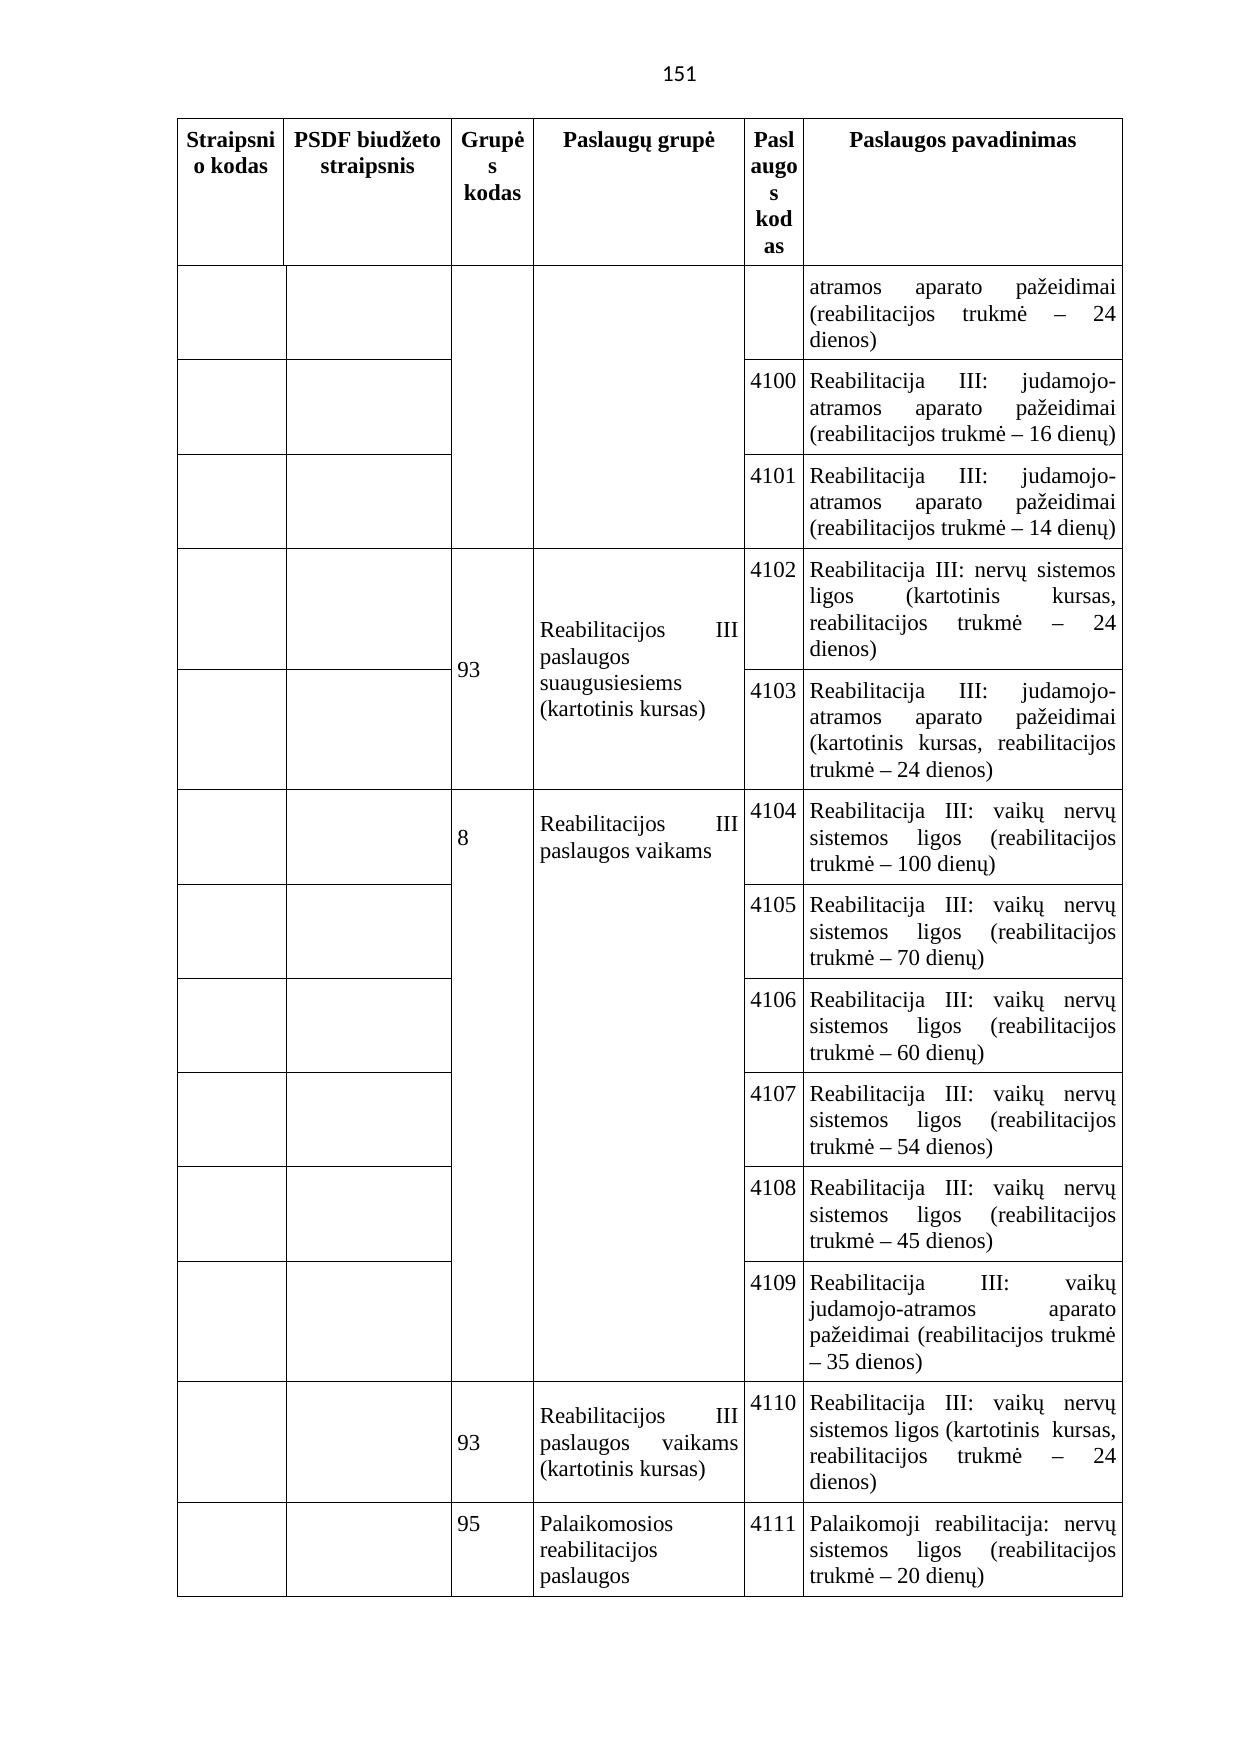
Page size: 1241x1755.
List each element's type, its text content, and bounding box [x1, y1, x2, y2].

table_cell [452, 1166, 533, 1261]
table_cell [287, 979, 451, 1072]
table_cell 4100 [745, 360, 803, 454]
table_cell [745, 266, 803, 359]
table_cell Reabilitacija III: vaikų nervų sistemos ligos (reabilitacijos trukmė – 54 dienos) [804, 1073, 1122, 1166]
table_cell Reabilitacijos III paslaugos vaikams (kartotinis kursas) [534, 1382, 744, 1502]
table_cell Reabilitacija III: vaikų nervų sistemos ligos (reabilitacijos trukmė – 45 dienos) [804, 1167, 1122, 1261]
table_cell [287, 1382, 451, 1502]
table_cell [178, 1382, 286, 1502]
table_cell 4103 [745, 670, 803, 789]
table_header Paslaugos pavadinimas [804, 119, 1122, 265]
table_cell Reabilitacija III: vaikų nervų sistemos ligos (reabilitacijos trukmė – 70 dienų) [804, 885, 1122, 978]
table_cell Reabilitacijos III paslaugos vaikams [534, 790, 744, 883]
table_cell [452, 359, 533, 454]
table_cell [287, 1073, 451, 1166]
table_cell [534, 266, 744, 359]
table_cell 4101 [745, 455, 803, 548]
table_cell [178, 1262, 286, 1381]
table_cell [287, 360, 451, 454]
table_cell [534, 359, 744, 454]
table_cell [178, 1073, 286, 1166]
table_cell Reabilitacija III: vaikų judamojo-atramos aparato pažeidimai (reabilitacijos trukmė – 35 dienos) [804, 1262, 1122, 1381]
table_cell Reabilitacija III: judamojo-atramos aparato pažeidimai (kartotinis kursas, reabilitacijos trukmė – 24 dienos) [804, 670, 1122, 789]
table_cell Palaikomoji reabilitacija: nervų sistemos ligos (reabilitacijos trukmė – 20 dienų) [804, 1503, 1122, 1596]
table_cell [287, 1167, 451, 1261]
table_cell Reabilitacija III: judamojo-atramos aparato pažeidimai (reabilitacijos trukmė – 14 dienų) [804, 455, 1122, 548]
table_cell 8 [452, 790, 533, 883]
table_cell [178, 790, 286, 883]
table_cell [178, 670, 286, 789]
table_cell 4105 [745, 885, 803, 978]
table_cell 4106 [745, 979, 803, 1072]
table_cell 93 [452, 1382, 533, 1502]
table_cell [287, 549, 451, 668]
table_cell [534, 454, 744, 548]
table_cell [178, 455, 286, 548]
table_cell [287, 1503, 451, 1596]
table_cell Palaikomosios reabilitacijos paslaugos [534, 1503, 744, 1596]
table_cell [287, 885, 451, 978]
table_cell [178, 885, 286, 978]
table_cell [178, 979, 286, 1072]
table_cell [178, 549, 286, 668]
table_cell Reabilitacija III: vaikų nervų sistemos ligos (reabilitacijos trukmė – 100 dienų) [804, 790, 1122, 883]
table_cell [287, 1262, 451, 1381]
table_header Straipsnio kodas [178, 119, 283, 265]
table_cell [178, 360, 286, 454]
table_cell 4102 [745, 549, 803, 668]
table_cell [287, 670, 451, 789]
table_cell 95 [452, 1503, 533, 1596]
table_cell [178, 1167, 286, 1261]
table_cell [287, 266, 451, 359]
table_cell 4111 [745, 1503, 803, 1596]
table_header Paslaugų grupė [534, 119, 744, 265]
table_cell [452, 1072, 533, 1166]
table_cell [287, 455, 451, 548]
table_cell 93 [452, 549, 533, 789]
table_cell [452, 978, 533, 1072]
table_cell 4109 [745, 1262, 803, 1381]
table_header Paslaugos kodas [745, 119, 803, 265]
table_cell Reabilitacija III: vaikų nervų sistemos ligos (reabilitacijos trukmė – 60 dienų) [804, 979, 1122, 1072]
table_cell [178, 266, 286, 359]
table_cell 4104 [745, 790, 803, 883]
table_cell Reabilitacija III: nervų sistemos ligos (kartotinis kursas, reabilitacijos trukmė – 24 dienos) [804, 549, 1122, 668]
table_cell Reabilitacija III: judamojo-atramos aparato pažeidimai (reabilitacijos trukmė – 16 dienų) [804, 360, 1122, 454]
table_cell [534, 1166, 744, 1261]
table_cell [452, 266, 533, 359]
table_cell atramos aparato pažeidimai (reabilitacijos trukmė – 24 dienos) [804, 266, 1122, 359]
table_cell [452, 454, 533, 548]
table_cell 4108 [745, 1167, 803, 1261]
table_cell [534, 1261, 744, 1381]
table_cell Reabilitacija III: vaikų nervų sistemos ligos (kartotinis kursas, reabilitacijos trukmė – 24 dienos) [804, 1382, 1122, 1502]
table_cell Reabilitacijos III paslaugos suaugusiesiems (kartotinis kursas) [534, 549, 744, 789]
table_cell 4107 [745, 1073, 803, 1166]
table_cell [534, 884, 744, 978]
table_cell 4110 [745, 1382, 803, 1502]
table_cell [178, 1503, 286, 1596]
table_cell [534, 1072, 744, 1166]
table_cell [534, 978, 744, 1072]
table_cell [452, 884, 533, 978]
table_header PSDF biudžeto straipsnis [284, 119, 451, 265]
table_header Grupės kodas [452, 119, 533, 265]
table_cell [452, 1261, 533, 1381]
table_cell [287, 790, 451, 883]
